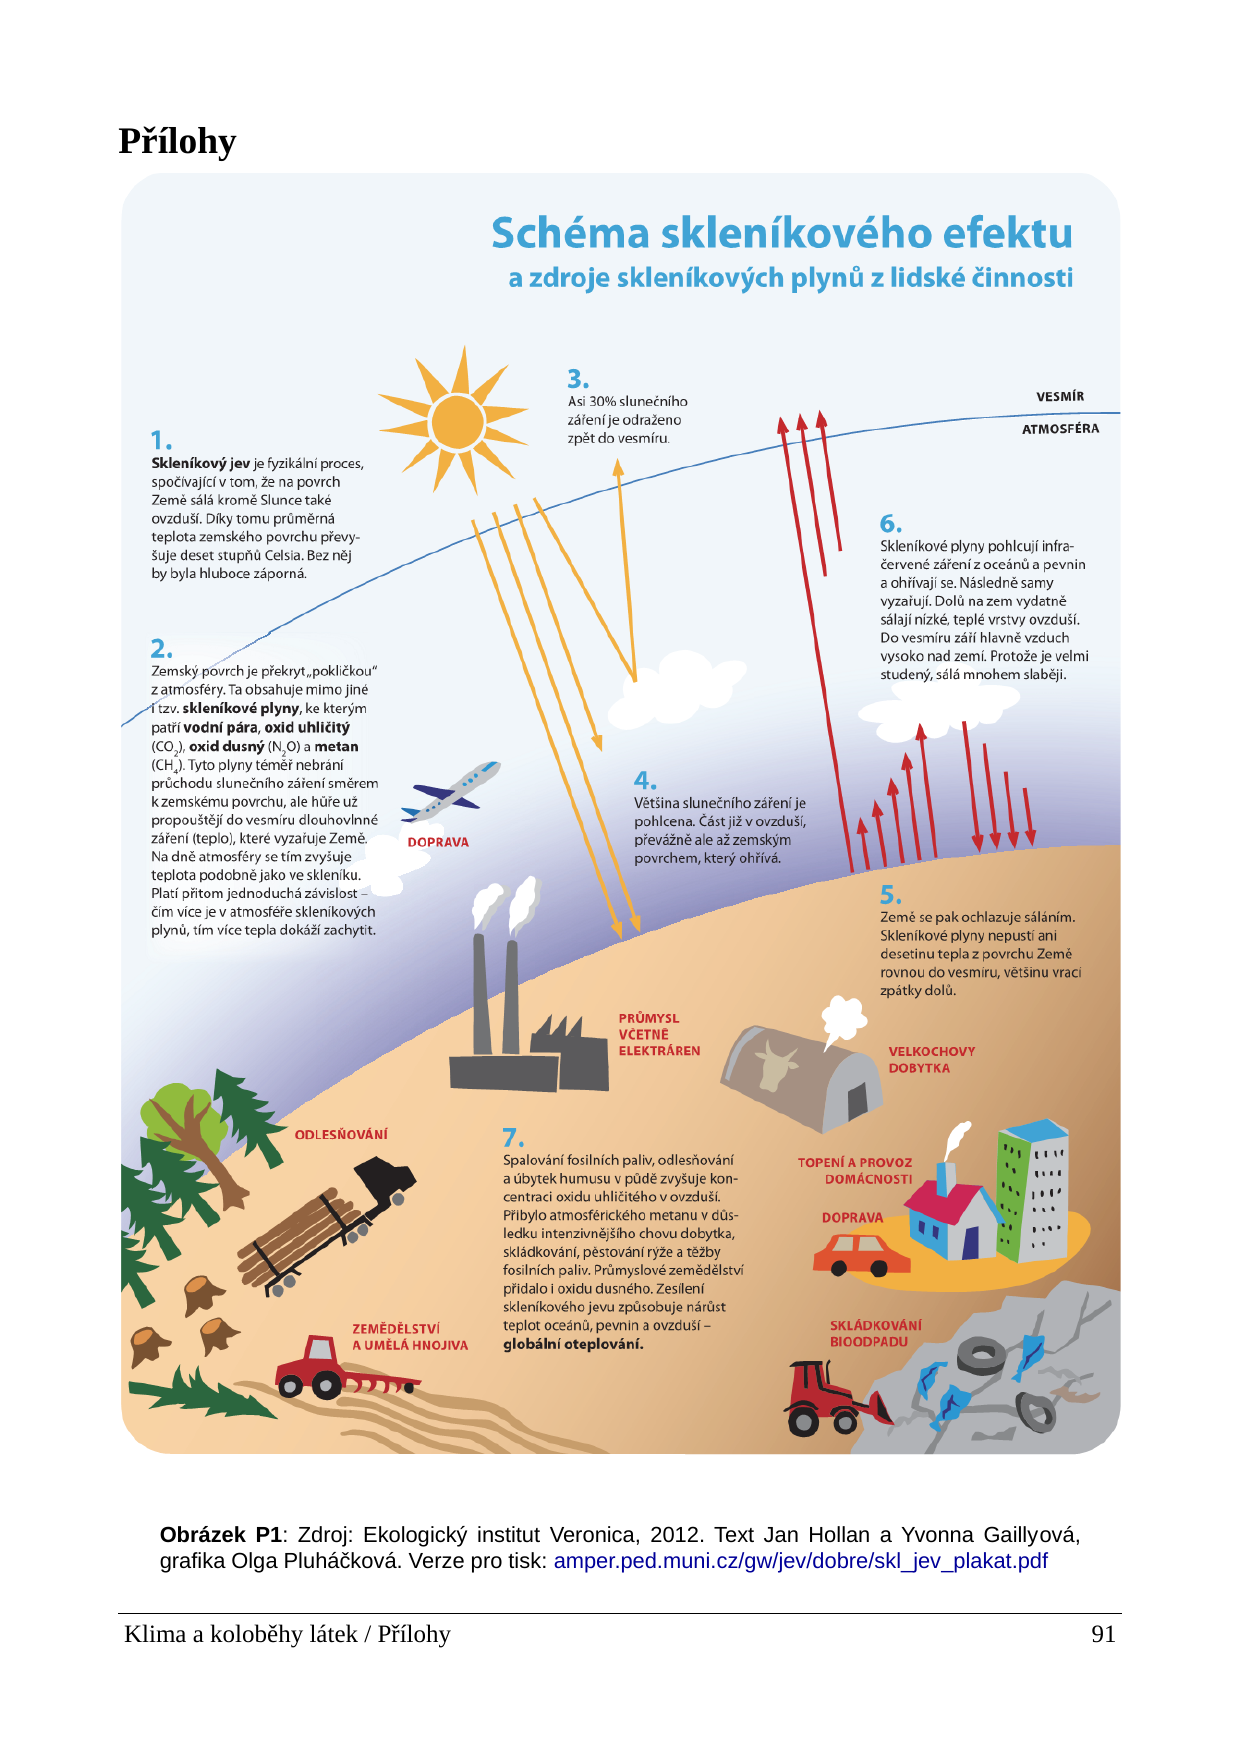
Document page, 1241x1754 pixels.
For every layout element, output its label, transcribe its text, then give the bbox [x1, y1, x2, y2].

picture [118, 173, 1123, 1486]
text Obrázek P: Zdroj: Ekologický institut Veronica, 2012. Text Jan Hollan a Yvonna Gailly­ová, grafika Olga Pluháčková. Verze pro tisk: amper.ped.muni.cz/gw/jev/dobre/skl_jev_plakat.pdf [159, 1522, 1081, 1573]
subtitle Přílohy [73, 118, 1122, 161]
